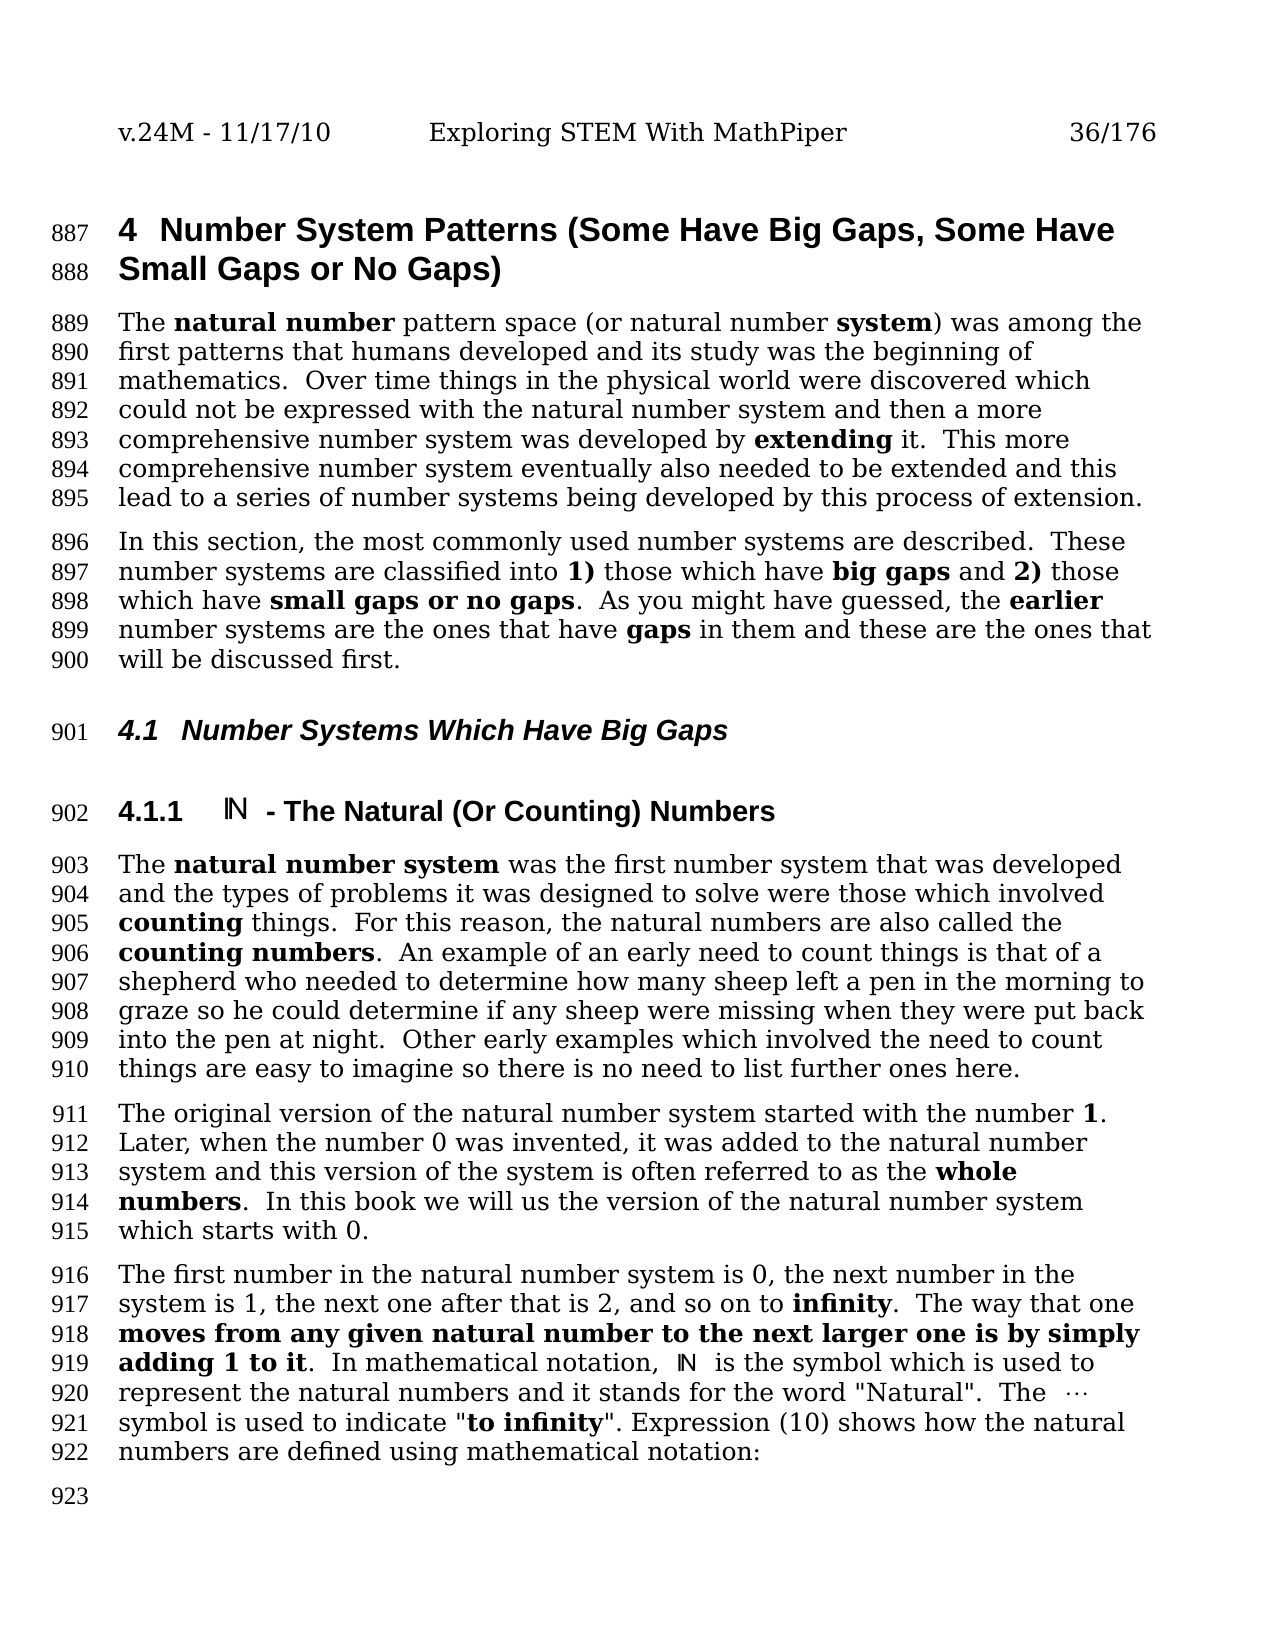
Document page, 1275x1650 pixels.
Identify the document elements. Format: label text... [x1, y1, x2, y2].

text The natural number system was the first number system that was developed and the types of problems it was designed to solve were those which involved counting things. For this reason, the natural numbers are also called the counting numbers. An example of an early need to count things is that of a shepherd who needed to determine how many sheep left a pen in the morning to graze so he could determine if any sheep were missing when they were put back into the pen at night. Other early examples which involved the need to count things are easy to imagine so there is no need to list further ones here. [118, 850, 1157, 1084]
text The first number in the natural number system is 0, the next number in the system is 1, the next one after that is 2, and so on to infinity. The way that one moves from any given natural number to the next larger one is by simply adding 1 to it. In mathematical notation,is the symbol which is used to represent the natural numbers and it stands for the word "Natural". Thesymbol is used to indicate "to infinity". Expression (10) shows how the natural numbers are defined using mathematical notation: [118, 1260, 1157, 1466]
subtitle - The Natural (Or Counting) Numbers [118, 792, 1157, 829]
text The natural number pattern space (or natural number system) was among the first patterns that humans developed and its study was the beginning of mathematics. Over time things in the physical world were discovered which could not be expressed with the natural number system and then a more comprehensive number system was developed by extending it. This more comprehensive number system eventually also needed to be extended and this lead to a series of number systems being developed by this process of extension. [118, 308, 1157, 513]
text The original version of the natural number system started with the number 1. Later, when the number 0 was invented, it was added to the natural number system and this version of the system is often referred to as the whole numbers. In this book we will us the version of the natural number system which starts with 0. [118, 1099, 1157, 1245]
subtitle Number Systems Which Have Big Gaps [118, 713, 1157, 747]
text In this section, the most commonly used number systems are described. These number systems are classified into 1) those which have big gaps and 2) those which have small gaps or no gaps. As you might have guessed, the earlier number systems are the ones that have gaps in them and these are the ones that will be discussed first. [118, 528, 1157, 674]
subtitle Number System Patterns (Some Have Big Gaps, Some Have Small Gaps or No Gaps) [118, 210, 1157, 287]
